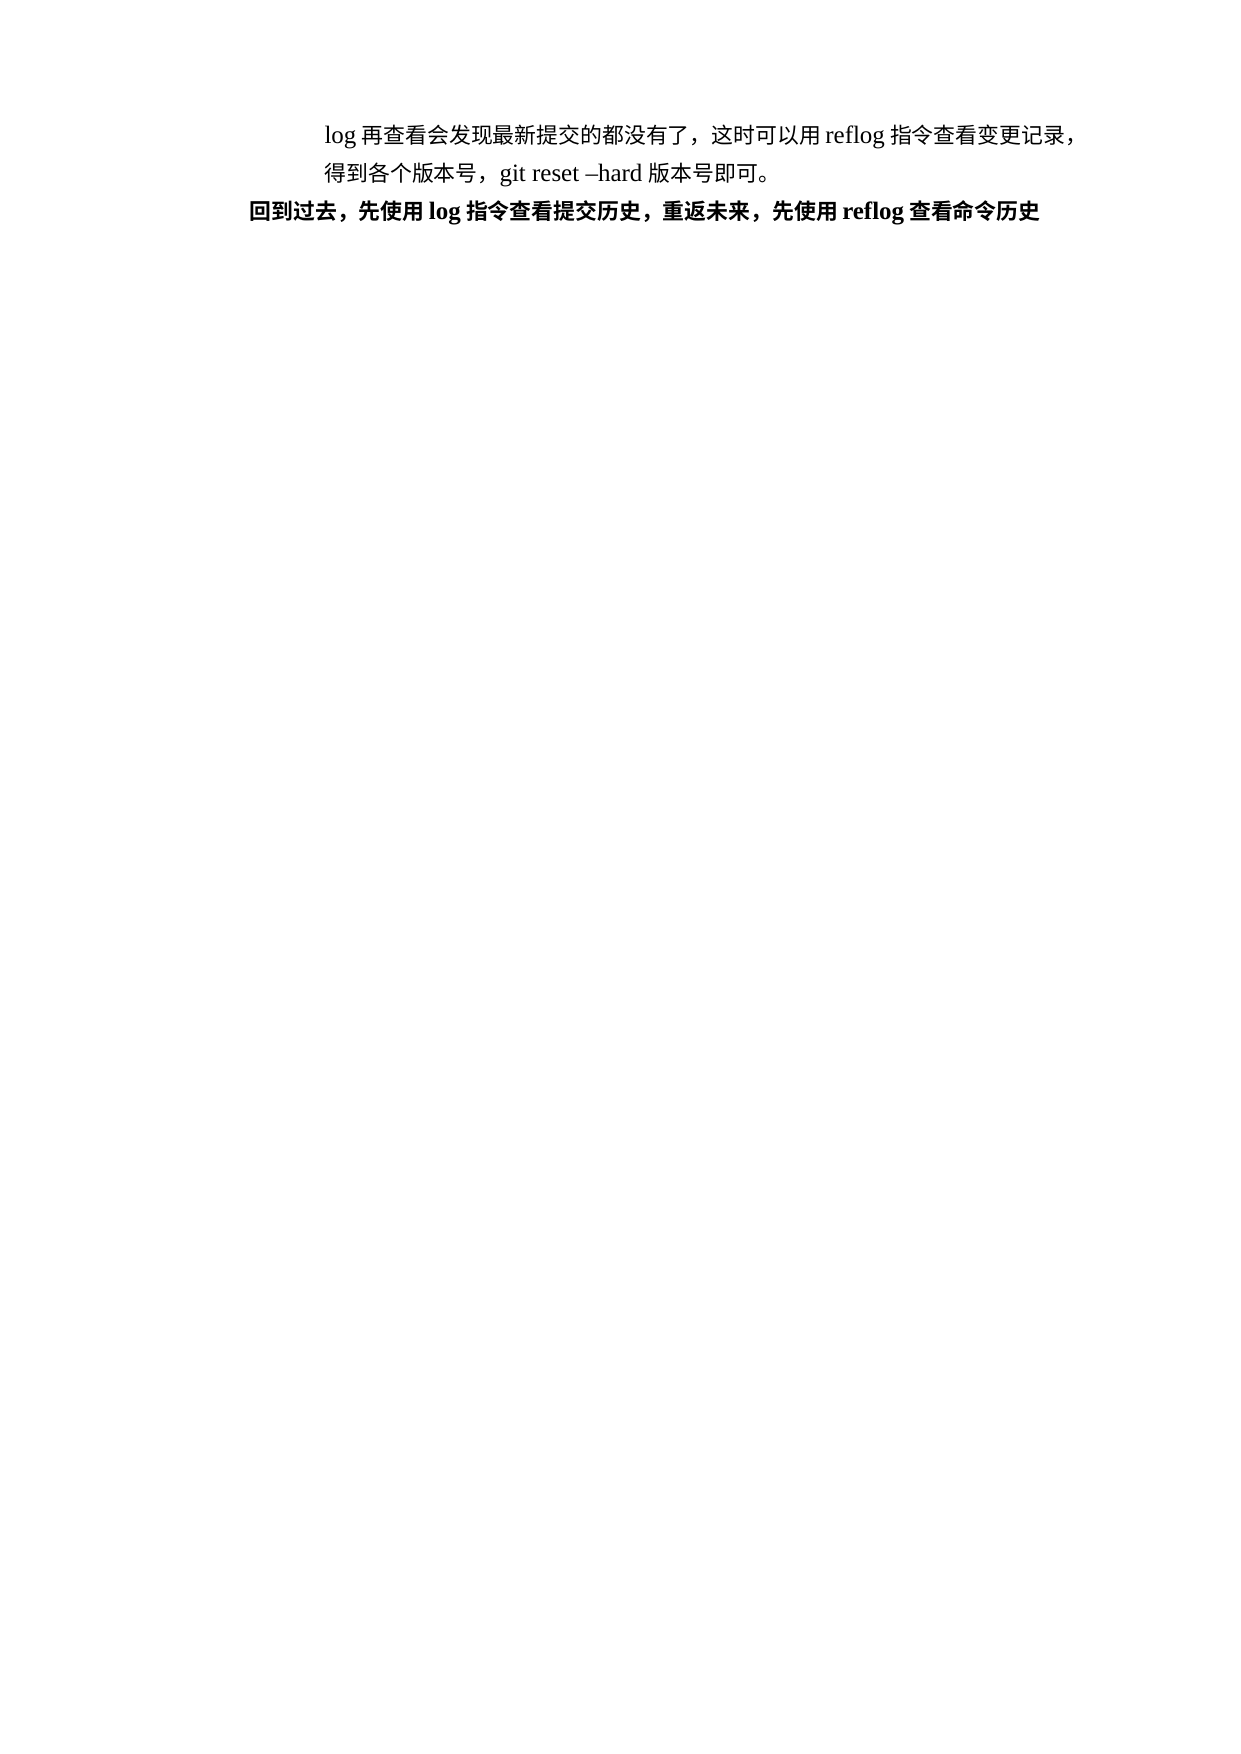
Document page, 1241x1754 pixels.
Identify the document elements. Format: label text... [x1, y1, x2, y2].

text log再查看会发现最新提交的都没有了，这时可以用reflog指令查看变更记录， 得到各个版本号，git reset –hard 版本号即可。 [118, 118, 1122, 188]
text 回到过去，先使用log指令查看提交历史，重返未来，先使用reflog查看命令历史 [118, 194, 1122, 226]
